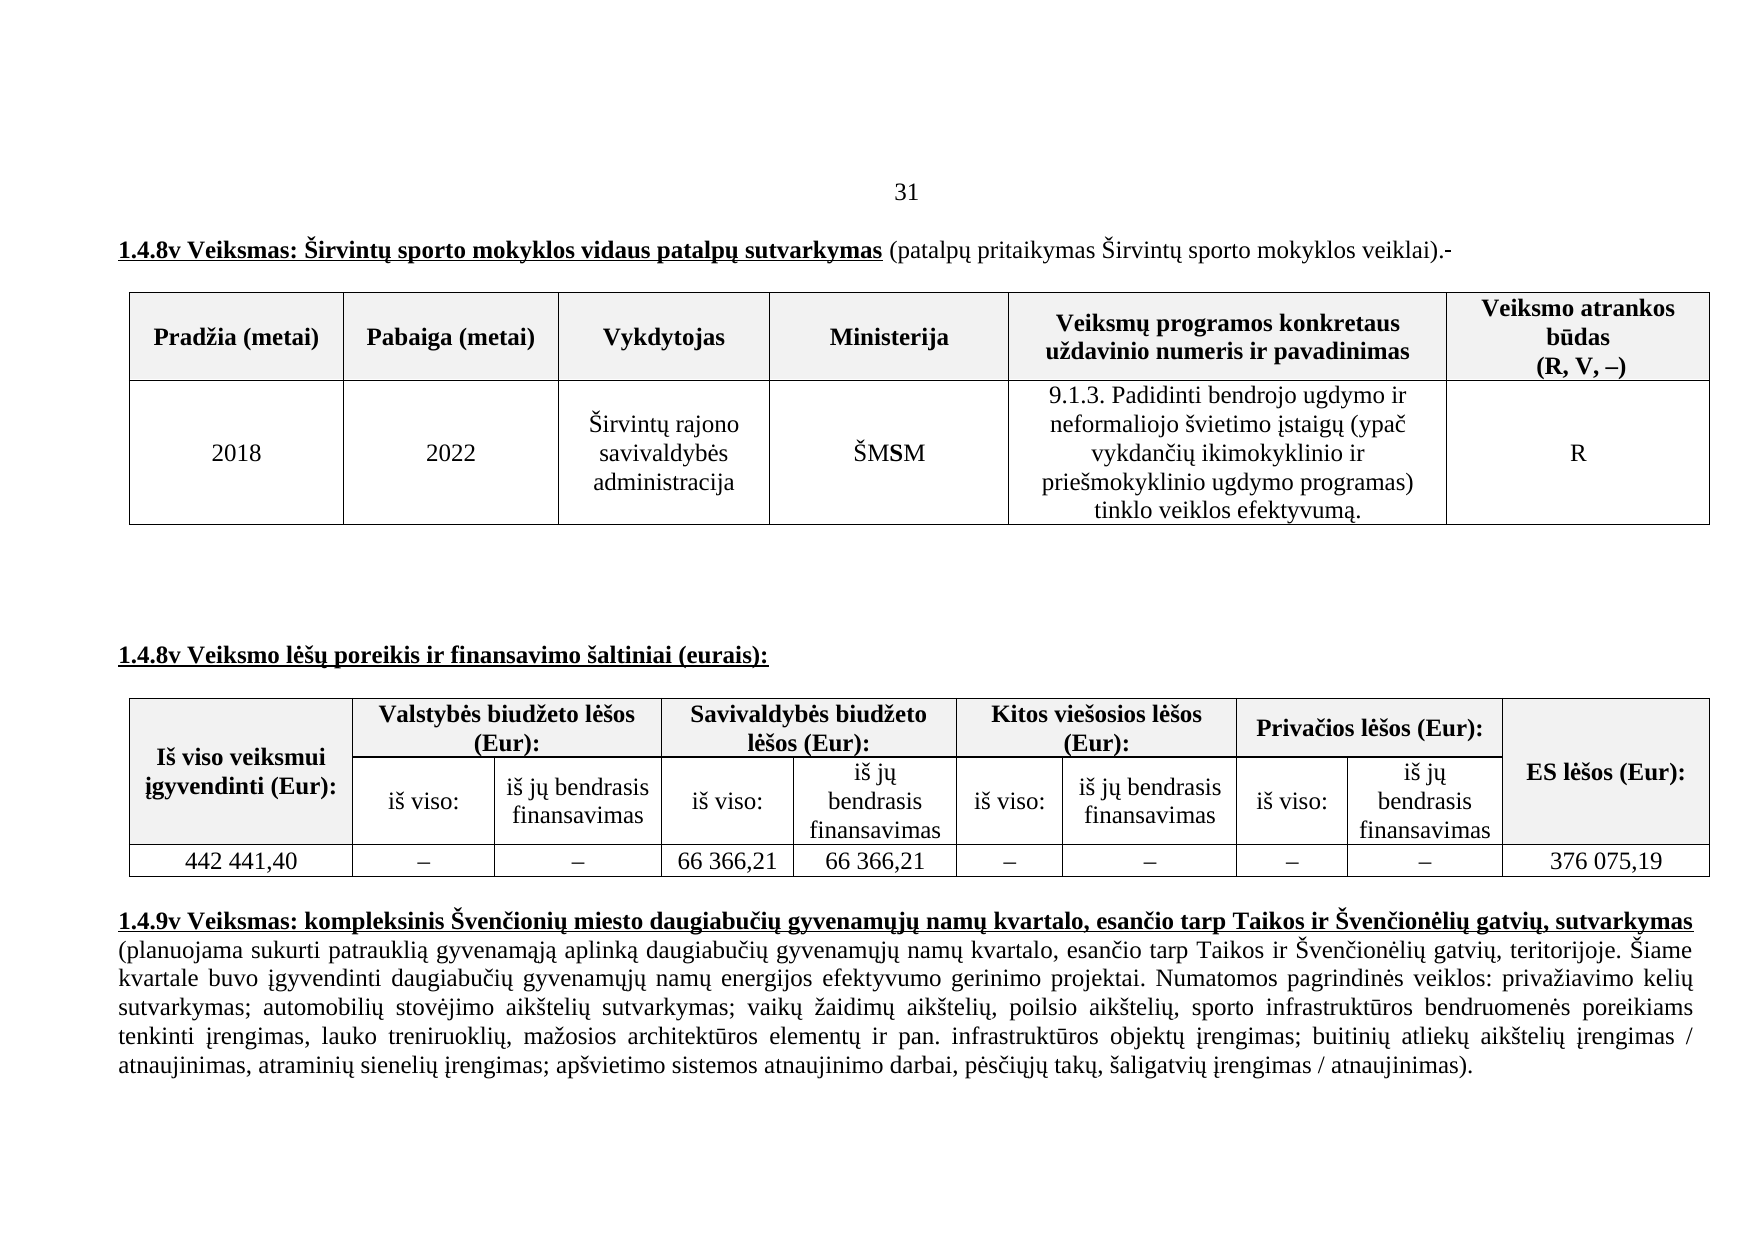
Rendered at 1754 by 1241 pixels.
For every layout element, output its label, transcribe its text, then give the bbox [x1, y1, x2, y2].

table_cell iš viso: [353, 758, 494, 844]
table_cell 9.1.3. Padidinti bendrojo ugdymo ir neformaliojo švietimo įstaigų (ypač vykdančių ikimokyklinio ir priešmokyklinio ugdymo programas) tinklo veiklos efektyvumą. [1009, 381, 1446, 524]
table_header Pradžia (metai) [130, 293, 343, 379]
table_header Veiksmo atrankos būdas (R, V, –) [1447, 293, 1709, 379]
table_cell – [957, 845, 1062, 876]
table_header Savivaldybės biudžeto lėšos (Eur): [662, 699, 956, 756]
text 1.4.9v Veiksmas: kompleksinis Švenčionių miesto daugiabučių gyvenamųjų namų kvartalo, esančio tarp Taikos ir Švenčionėlių gatvių, sutvarkymas (planuojama sukurti patrauklią gyvenamąją aplinką daugiabučių gyvenamųjų namų kvartalo, esančio tarp Taikos ir Švenčionėlių gatvių, teritorijoje. Šiame kvartale buvo įgyvendinti daugiabučių gyvenamųjų namų energijos efektyvumo gerinimo projektai. Numatomos pagrindinės veiklos: privažiavimo kelių sutvarkymas; automobilių stovėjimo aikštelių sutvarkymas; vaikų žaidimų aikštelių, poilsio aikštelių, sporto infrastruktūros bendruomenės poreikiams tenkinti įrengimas, lauko treniruoklių, mažosios architektūros elementų ir pan. infrastruktūros objektų įrengimas; buitinių atliekų aikštelių įrengimas / atnaujinimas, atraminių sienelių įrengimas; apšvietimo sistemos atnaujinimo darbai, pėsčiųjų takų, šaligatvių įrengimas / atnaujinimas). [118, 906, 1695, 1078]
table_header ES lėšos (Eur): [1503, 699, 1709, 844]
table_header Kitos viešosios lėšos (Eur): [957, 699, 1236, 756]
table_header Iš viso veiksmui įgyvendinti (Eur): [130, 699, 352, 844]
table_cell – [1063, 845, 1236, 876]
table_cell – [495, 845, 661, 876]
table_cell iš viso: [957, 758, 1062, 844]
table_cell ŠMSM [770, 381, 1008, 524]
table_header Vykdytojas [559, 293, 769, 379]
table_cell Širvintų rajono savivaldybės administracija [559, 381, 769, 524]
table_cell 2022 [344, 381, 558, 524]
table_cell iš viso: [1237, 758, 1347, 844]
table_header Privačios lėšos (Eur): [1237, 699, 1502, 756]
table_cell R [1447, 381, 1709, 524]
table_cell 66 366,21 [794, 845, 956, 876]
text 1.4.8v Veiksmo lėšų poreikis ir finansavimo šaltiniai (eurais): [118, 640, 1695, 669]
table_cell – [1348, 845, 1502, 876]
table_cell 66 366,21 [662, 845, 793, 876]
table_cell – [353, 845, 494, 876]
table_cell – [1237, 845, 1347, 876]
table_header Ministerija [770, 293, 1008, 379]
text 1.4.8v Veiksmas: Širvintų sporto mokyklos vidaus patalpų sutvarkymas (patalpų pritaikymas Širvintų sporto mokyklos veiklai). [118, 235, 1695, 263]
table_cell 2018 [130, 381, 343, 524]
table_cell iš jų bendrasis finansavimas [1063, 758, 1236, 844]
table_header Pabaiga (metai) [344, 293, 558, 379]
table_header Veiksmų programos konkretaus uždavinio numeris ir pavadinimas [1009, 293, 1446, 379]
table_cell iš jų bendrasis finansavimas [794, 758, 956, 844]
table_header Valstybės biudžeto lėšos (Eur): [353, 699, 661, 756]
table_cell 376 075,19 [1503, 845, 1709, 876]
table_cell iš jų bendrasis finansavimas [1348, 758, 1502, 844]
table_cell iš jų bendrasis finansavimas [495, 758, 661, 844]
table_cell 442 441,40 [130, 845, 352, 876]
table_cell iš viso: [662, 758, 793, 844]
